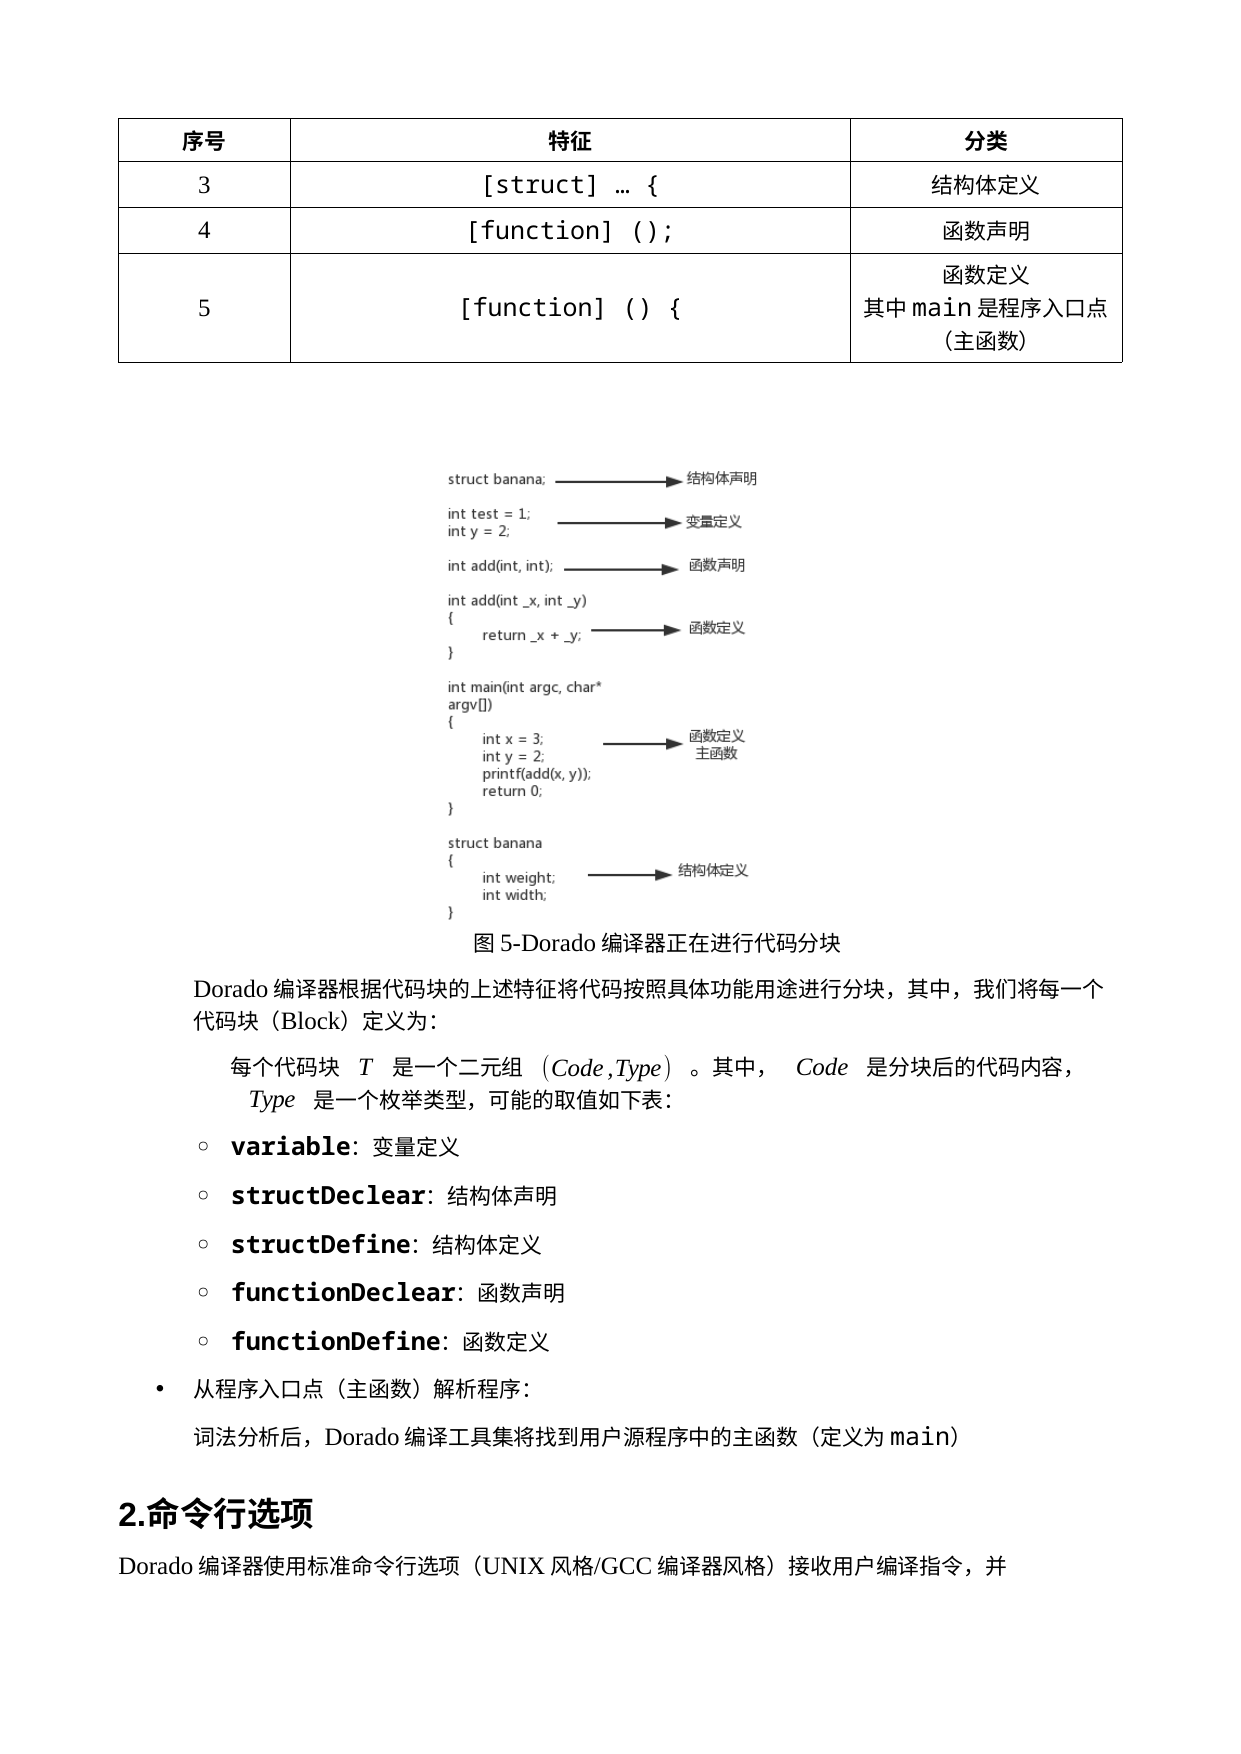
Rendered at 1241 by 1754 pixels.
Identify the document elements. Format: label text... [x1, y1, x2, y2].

list functionDeclear：函数声明 [193, 1275, 1122, 1309]
table_cell 函数声明 [851, 208, 1122, 253]
table_cell 4 [119, 208, 290, 253]
table_header 分类 [851, 119, 1122, 161]
subtitle 2.命令行选项 [118, 1488, 1122, 1536]
table_cell 结构体定义 [851, 162, 1122, 207]
table_cell [function] () { [291, 254, 850, 362]
list 图5-Dorado编译器正在进行代码分块 [156, 926, 1122, 958]
list 每个代码块是一个二元组。其中，是分块后的代码内容，是一个枚举类型，可能的取值如下表： [193, 1050, 1122, 1114]
table_cell 3 [119, 162, 290, 207]
list structDeclear：结构体声明 [193, 1178, 1122, 1212]
list functionDefine：函数定义 [193, 1323, 1122, 1358]
list 词法分析后，Dorado编译工具集将找到用户源程序中的主函数（定义为main） [156, 1418, 1122, 1452]
list Dorado编译器根据代码块的上述特征将代码按照具体功能用途进行分块，其中，我们将每一个代码块（Block）定义为： [156, 972, 1122, 1036]
table_cell [struct] … { [291, 162, 850, 207]
list 从程序入口点（主函数）解析程序： [156, 1372, 1122, 1404]
table_cell 5 [119, 254, 290, 362]
table_cell 函数定义 其中main是程序入口点（主函数） [851, 254, 1122, 362]
list structDefine：结构体定义 [193, 1226, 1122, 1260]
picture [396, 405, 844, 926]
text Dorado编译器使用标准命令行选项（UNIX风格/GCC编译器风格）接收用户编译指令，并 [118, 1549, 1122, 1581]
table_header 序号 [119, 119, 290, 161]
list variable：变量定义 [193, 1129, 1122, 1163]
table_header 特征 [291, 119, 850, 161]
table_cell [function] (); [291, 208, 850, 253]
